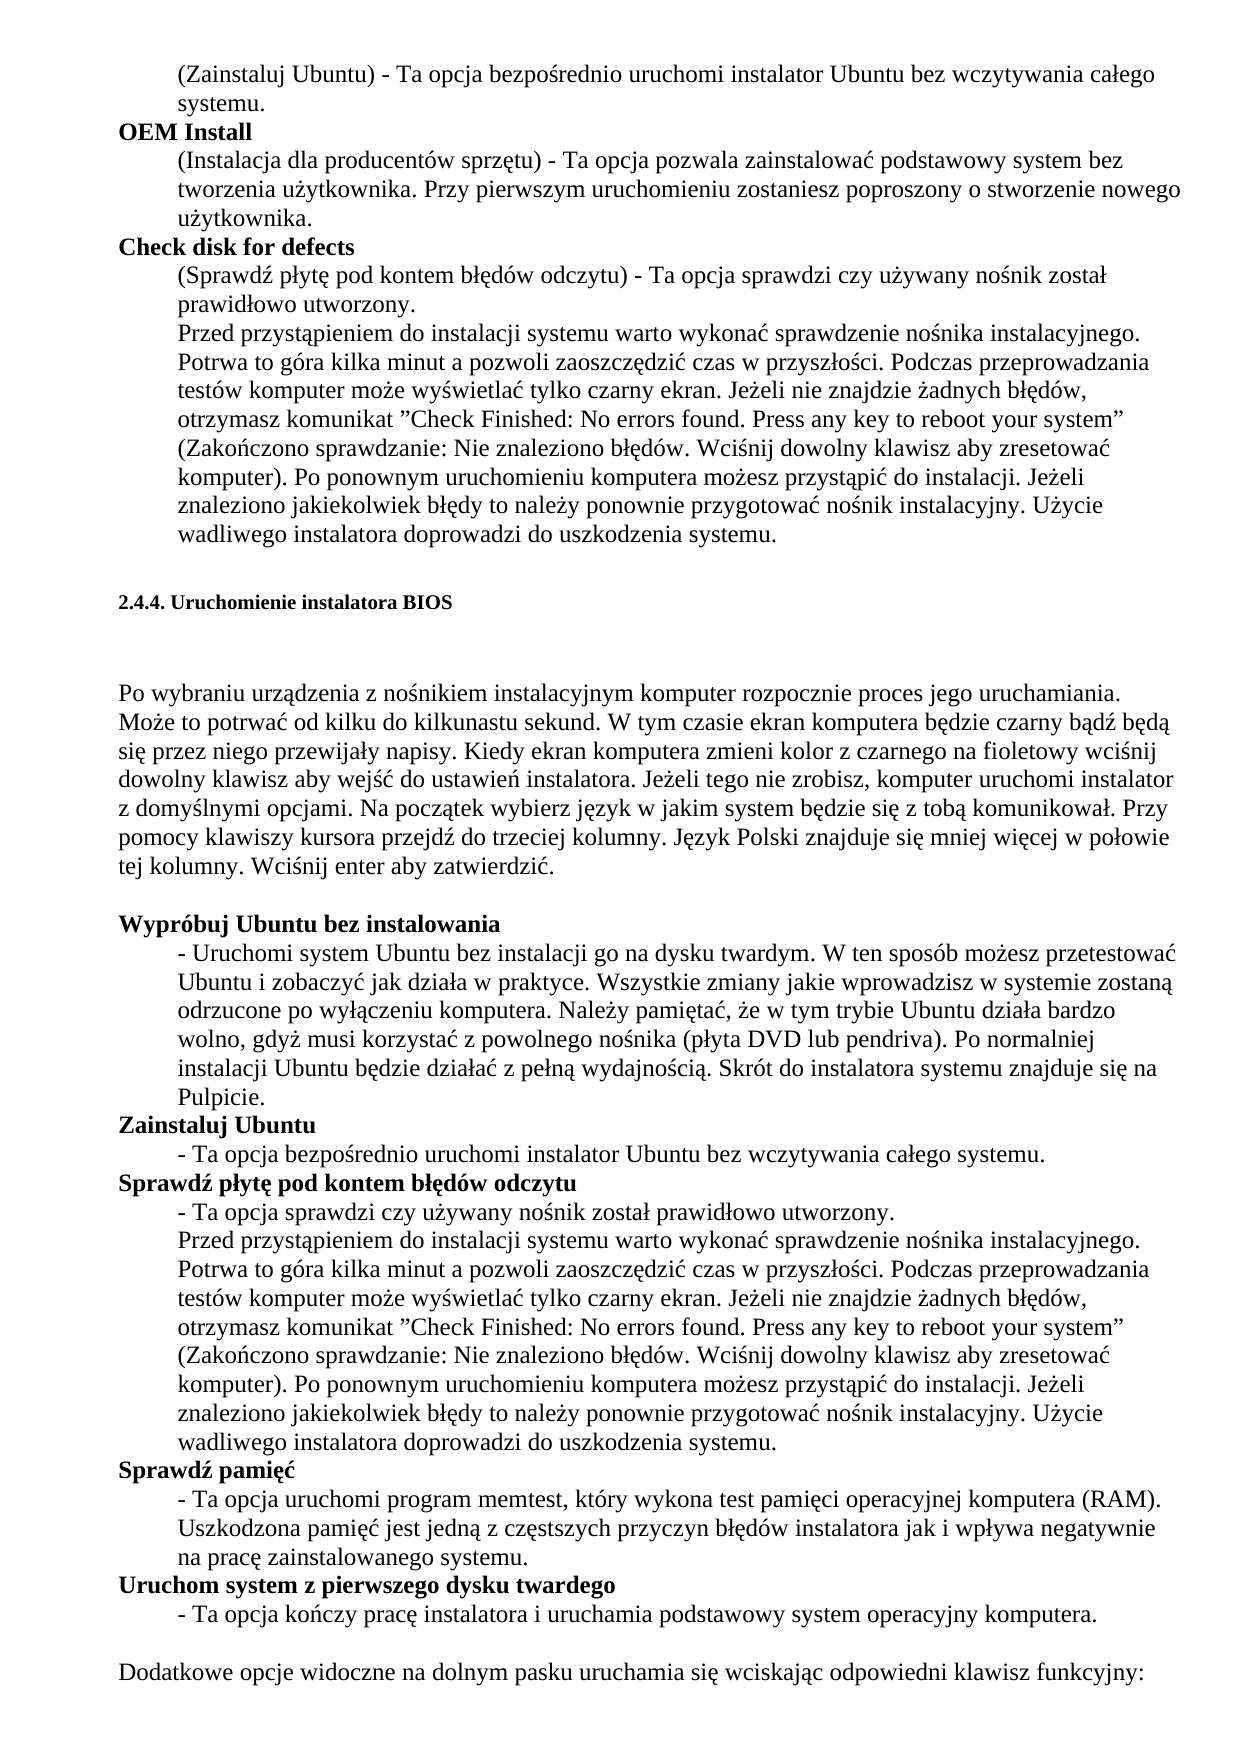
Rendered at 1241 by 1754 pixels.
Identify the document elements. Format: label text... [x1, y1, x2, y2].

list - Ta opcja sprawdzi czy używany nośnik został prawidłowo utworzony. Przed przystąpieniem do instalacji systemu warto wykonać sprawdzenie nośnika instalacyjnego. Potrwa to góra kilka minut a pozwoli zaoszczędzić czas w przyszłości. Podczas przeprowadzania testów komputer może wyświetlać tylko czarny ekran. Jeżeli nie znajdzie żadnych błędów, otrzymasz komunikat ”Check Finished: No errors found. Press any key to reboot your system” (Zakończono sprawdzanie: Nie znaleziono błędów. Wciśnij dowolny klawisz aby zresetować komputer). Po ponownym uruchomieniu komputera możesz przystąpić do instalacji. Jeżeli znaleziono jakiekolwiek błędy to należy ponownie przygotować nośnik instalacyjny. Użycie wadliwego instalatora doprowadzi do uszkodzenia systemu. [177, 1197, 1181, 1455]
subtitle OEM Install [118, 117, 1181, 145]
subtitle Sprawdź płytę pod kontem błędów odczytu [118, 1168, 1181, 1197]
list - Ta opcja kończy pracę instalatora i uruchamia podstawowy system operacyjny komputera. [177, 1599, 1181, 1628]
text Dodatkowe opcje widoczne na dolnym pasku uruchamia się wciskając odpowiedni klawisz funkcyjny: [118, 1657, 1181, 1686]
list (Sprawdź płytę pod kontem błędów odczytu) - Ta opcja sprawdzi czy używany nośnik został prawidłowo utworzony. Przed przystąpieniem do instalacji systemu warto wykonać sprawdzenie nośnika instalacyjnego. Potrwa to góra kilka minut a pozwoli zaoszczędzić czas w przyszłości. Podczas przeprowadzania testów komputer może wyświetlać tylko czarny ekran. Jeżeli nie znajdzie żadnych błędów, otrzymasz komunikat ”Check Finished: No errors found. Press any key to reboot your system” (Zakończono sprawdzanie: Nie znaleziono błędów. Wciśnij dowolny klawisz aby zresetować komputer). Po ponownym uruchomieniu komputera możesz przystąpić do instalacji. Jeżeli znaleziono jakiekolwiek błędy to należy ponownie przygotować nośnik instalacyjny. Użycie wadliwego instalatora doprowadzi do uszkodzenia systemu. [177, 260, 1181, 548]
text Po wybraniu urządzenia z nośnikiem instalacyjnym komputer rozpocznie proces jego uruchamiania. Może to potrwać od kilku do kilkunastu sekund. W tym czasie ekran komputera będzie czarny bądź będą się przez niego przewijały napisy. Kiedy ekran komputera zmieni kolor z czarnego na fioletowy wciśnij dowolny klawisz aby wejść do ustawień instalatora. Jeżeli tego nie zrobisz, komputer uruchomi instalator z domyślnymi opcjami. Na początek wybierz język w jakim system będzie się z tobą komunikował. Przy pomocy klawiszy kursora przejdź do trzeciej kolumny. Język Polski znajduje się mniej więcej w połowie tej kolumny. Wciśnij enter aby zatwierdzić. [118, 678, 1181, 879]
list (Instalacja dla producentów sprzętu) - Ta opcja pozwala zainstalować podstawowy system bez tworzenia użytkownika. Przy pierwszym uruchomieniu zostaniesz poproszony o stworzenie nowego użytkownika. [177, 145, 1181, 232]
list - Uruchomi system Ubuntu bez instalacji go na dysku twardym. W ten sposób możesz przetestować Ubuntu i zobaczyć jak działa w praktyce. Wszystkie zmiany jakie wprowadzisz w systemie zostaną odrzucone po wyłączeniu komputera. Należy pamiętać, że w tym trybie Ubuntu działa bardzo wolno, gdyż musi korzystać z powolnego nośnika (płyta DVD lub pendriva). Po normalniej instalacji Ubuntu będzie działać z pełną wydajnością. Skrót do instalatora systemu znajduje się na Pulpicie. [177, 938, 1181, 1110]
subtitle Sprawdź pamięć [118, 1455, 1181, 1484]
subtitle Uruchom system z pierwszego dysku twardego [118, 1570, 1181, 1599]
subtitle Wypróbuj Ubuntu bez instalowania [118, 909, 1181, 938]
subtitle Zainstaluj Ubuntu [118, 1110, 1181, 1139]
list (Zainstaluj Ubuntu) - Ta opcja bezpośrednio uruchomi instalator Ubuntu bez wczytywania całego systemu. [177, 59, 1181, 117]
subtitle Check disk for defects [118, 232, 1181, 260]
list - Ta opcja uruchomi program memtest, który wykona test pamięci operacyjnej komputera (RAM). Uszkodzona pamięć jest jedną z częstszych przyczyn błędów instalatora jak i wpływa negatywnie na pracę zainstalowanego systemu. [177, 1484, 1181, 1570]
subtitle 2.4.4. Uruchomienie instalatora BIOS [118, 590, 1181, 614]
list - Ta opcja bezpośrednio uruchomi instalator Ubuntu bez wczytywania całego systemu. [177, 1139, 1181, 1168]
